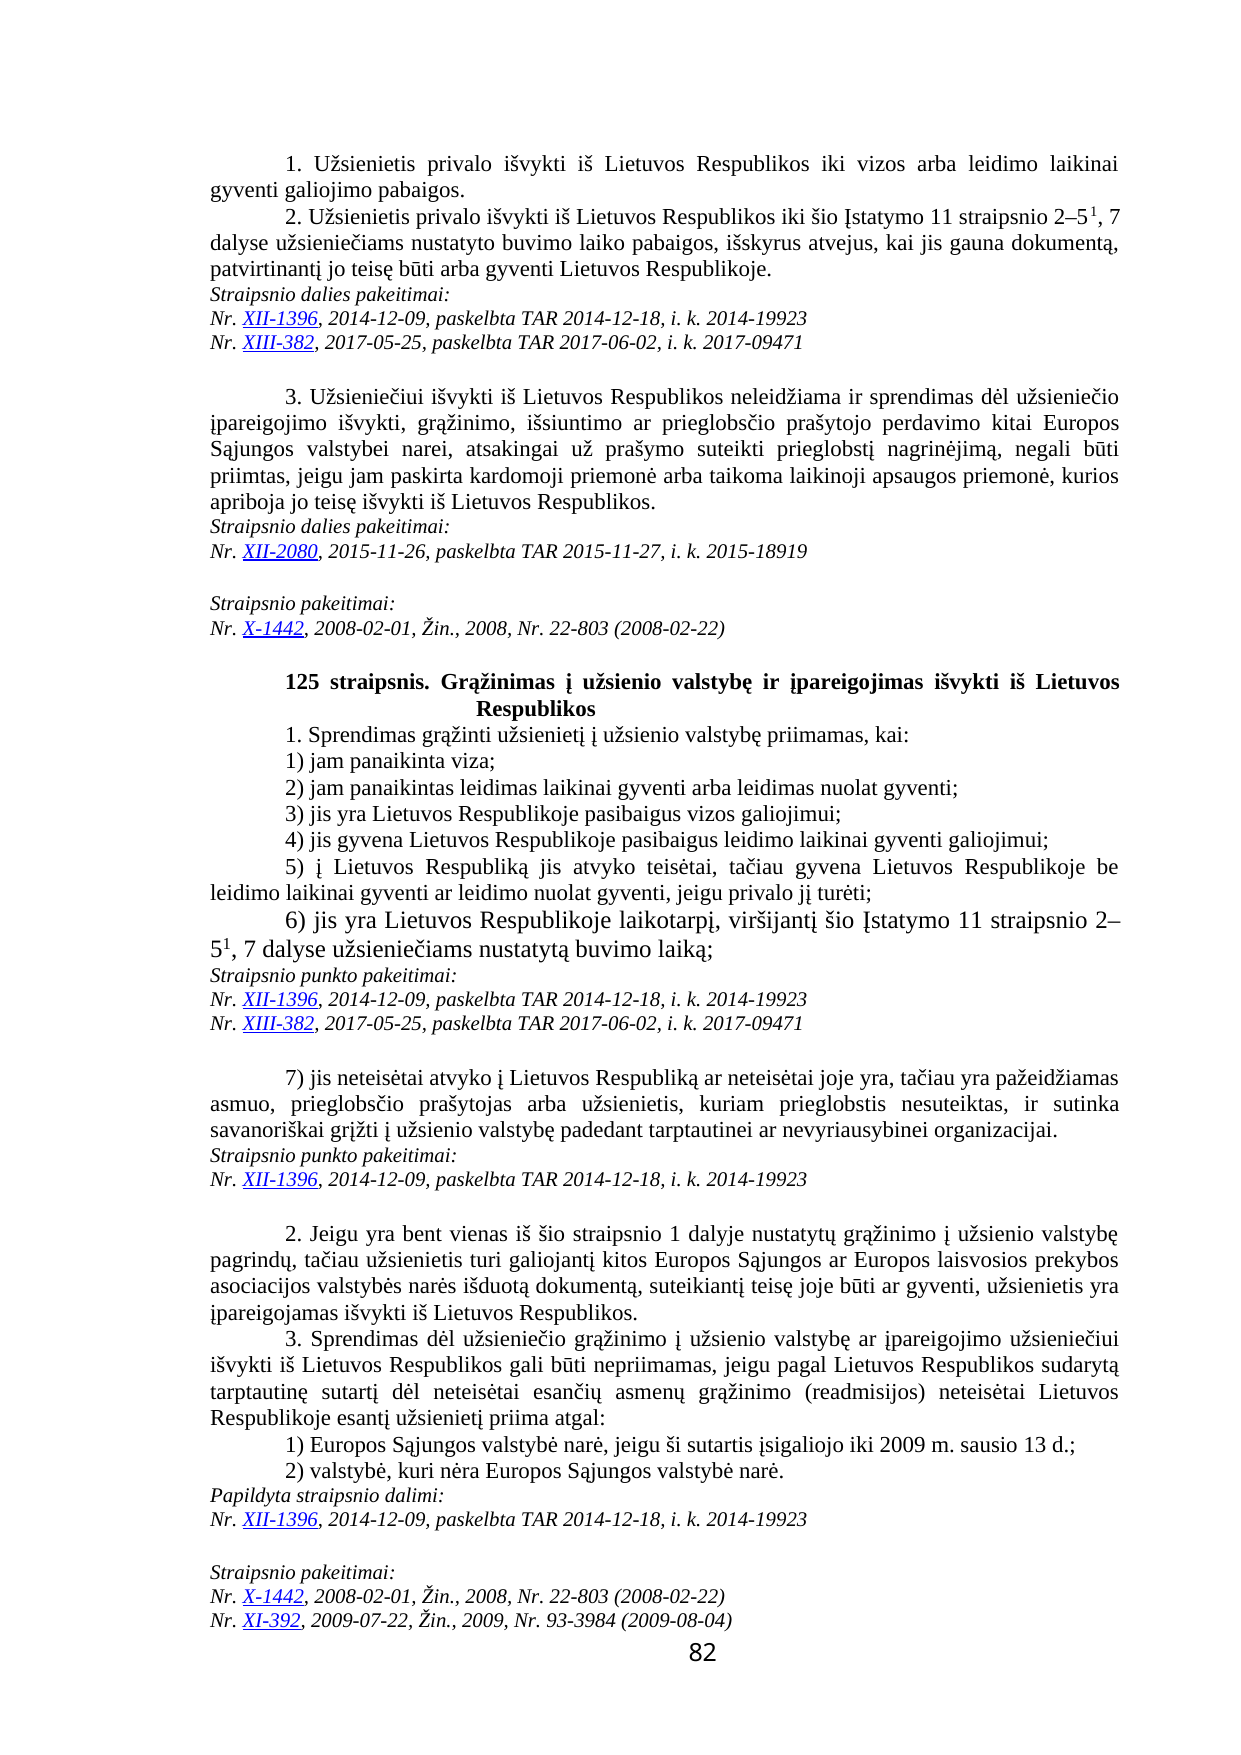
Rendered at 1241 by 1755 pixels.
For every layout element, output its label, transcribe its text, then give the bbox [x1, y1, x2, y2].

text Straipsnio pakeitimai: [210, 1560, 1120, 1584]
text 2. Užsienietis privalo išvykti iš Lietuvos Respublikos iki šio Įstatymo 11 straipsnio 2–51, 7 dalyse užsieniečiams nustatyto buvimo laiko pabaigos, išskyrus atvejus, kai jis gauna dokumentą, patvirtinantį jo teisę būti arba gyventi Lietuvos Respublikoje. [210, 203, 1120, 282]
text Nr. XII-1396, 2014-12-09, paskelbta TAR 2014-12-18, i. k. 2014-19923 [210, 987, 1120, 1011]
text Straipsnio pakeitimai: [210, 591, 1120, 615]
text Nr. XII-2080, 2015-11-26, paskelbta TAR 2015-11-27, i. k. 2015-18919 [210, 538, 1120, 563]
text Nr. XII-1396, 2014-12-09, paskelbta TAR 2014-12-18, i. k. 2014-19923 [210, 1167, 1120, 1191]
text 125 straipsnis. Grąžinimas į užsienio valstybę ir įpareigojimas išvykti iš Lietuvos Respublikos [285, 668, 1120, 721]
text Nr. X-1442, 2008-02-01, Žin., 2008, Nr. 22-803 (2008-02-22) [210, 615, 1120, 639]
text Nr. XII-1396, 2014-12-09, paskelbta TAR 2014-12-18, i. k. 2014-19923 [210, 306, 1120, 330]
text 2) valstybė, kuri nėra Europos Sąjungos valstybė narė. [210, 1457, 1120, 1483]
text Straipsnio dalies pakeitimai: [210, 282, 1120, 306]
text 7) jis neteisėtai atvyko į Lietuvos Respubliką ar neteisėtai joje yra, tačiau yra pažeidžiamas asmuo, prieglobsčio prašytojas arba užsienietis, kuriam prieglobstis nesuteiktas, ir sutinka savanoriškai grįžti į užsienio valstybę padedant tarptautinei ar nevyriausybinei organizacijai. [210, 1064, 1120, 1143]
text 1. Užsienietis privalo išvykti iš Lietuvos Respublikos iki vizos arba leidimo laikinai gyventi galiojimo pabaigos. [210, 150, 1120, 203]
text 3. Sprendimas dėl užsieniečio grąžinimo į užsienio valstybę ar įpareigojimo užsieniečiui išvykti iš Lietuvos Respublikos gali būti nepriimamas, jeigu pagal Lietuvos Respublikos sudarytą tarptautinę sutartį dėl neteisėtai esančių asmenų grąžinimo (readmisijos) neteisėtai Lietuvos Respublikoje esantį užsienietį priima atgal: [210, 1325, 1120, 1431]
text Nr. XI-392, 2009-07-22, Žin., 2009, Nr. 93-3984 (2009-08-04) [210, 1608, 1120, 1632]
text Papildyta straipsnio dalimi: [210, 1483, 1120, 1507]
text Nr. XIII-382, 2017-05-25, paskelbta TAR 2017-06-02, i. k. 2017-09471 [210, 330, 1120, 354]
text Straipsnio punkto pakeitimai: [210, 963, 1120, 987]
text 2. Jeigu yra bent vienas iš šio straipsnio 1 dalyje nustatytų grąžinimo į užsienio valstybę pagrindų, tačiau užsienietis turi galiojantį kitos Europos Sąjungos ar Europos laisvosios prekybos asociacijos valstybės narės išduotą dokumentą, suteikiantį teisę joje būti ar gyventi, užsienietis yra įpareigojamas išvykti iš Lietuvos Respublikos. [210, 1220, 1120, 1325]
text Nr. XIII-382, 2017-05-25, paskelbta TAR 2017-06-02, i. k. 2017-09471 [210, 1011, 1120, 1035]
text 1) jam panaikinta viza; [210, 747, 1120, 774]
text Straipsnio punkto pakeitimai: [210, 1143, 1120, 1167]
text Straipsnio dalies pakeitimai: [210, 514, 1120, 538]
text 6) jis yra Lietuvos Respublikoje laikotarpį, viršijantį šio Įstatymo 11 straipsnio 2–51, 7 dalyse užsieniečiams nustatytą buvimo laiką; [210, 905, 1120, 963]
text Nr. X-1442, 2008-02-01, Žin., 2008, Nr. 22-803 (2008-02-22) [210, 1584, 1120, 1608]
text 5) į Lietuvos Respubliką jis atvyko teisėtai, tačiau gyvena Lietuvos Respublikoje be leidimo laikinai gyventi ar leidimo nuolat gyventi, jeigu privalo jį turėti; [210, 853, 1120, 905]
text 1. Sprendimas grąžinti užsienietį į užsienio valstybę priimamas, kai: [210, 721, 1120, 747]
text 2) jam panaikintas leidimas laikinai gyventi arba leidimas nuolat gyventi; [210, 774, 1120, 800]
text 3. Užsieniečiui išvykti iš Lietuvos Respublikos neleidžiama ir sprendimas dėl užsieniečio įpareigojimo išvykti, grąžinimo, išsiuntimo ar prieglobsčio prašytojo perdavimo kitai Europos Sąjungos valstybei narei, atsakingai už prašymo suteikti prieglobstį nagrinėjimą, negali būti priimtas, jeigu jam paskirta kardomoji priemonė arba taikoma laikinoji apsaugos priemonė, kurios apriboja jo teisę išvykti iš Lietuvos Respublikos. [210, 383, 1120, 514]
text 1) Europos Sąjungos valstybė narė, jeigu ši sutartis įsigaliojo iki 2009 m. sausio 13 d.; [210, 1431, 1120, 1457]
text 4) jis gyvena Lietuvos Respublikoje pasibaigus leidimo laikinai gyventi galiojimui; [210, 826, 1120, 853]
text Nr. XII-1396, 2014-12-09, paskelbta TAR 2014-12-18, i. k. 2014-19923 [210, 1507, 1120, 1531]
text 3) jis yra Lietuvos Respublikoje pasibaigus vizos galiojimui; [210, 800, 1120, 826]
